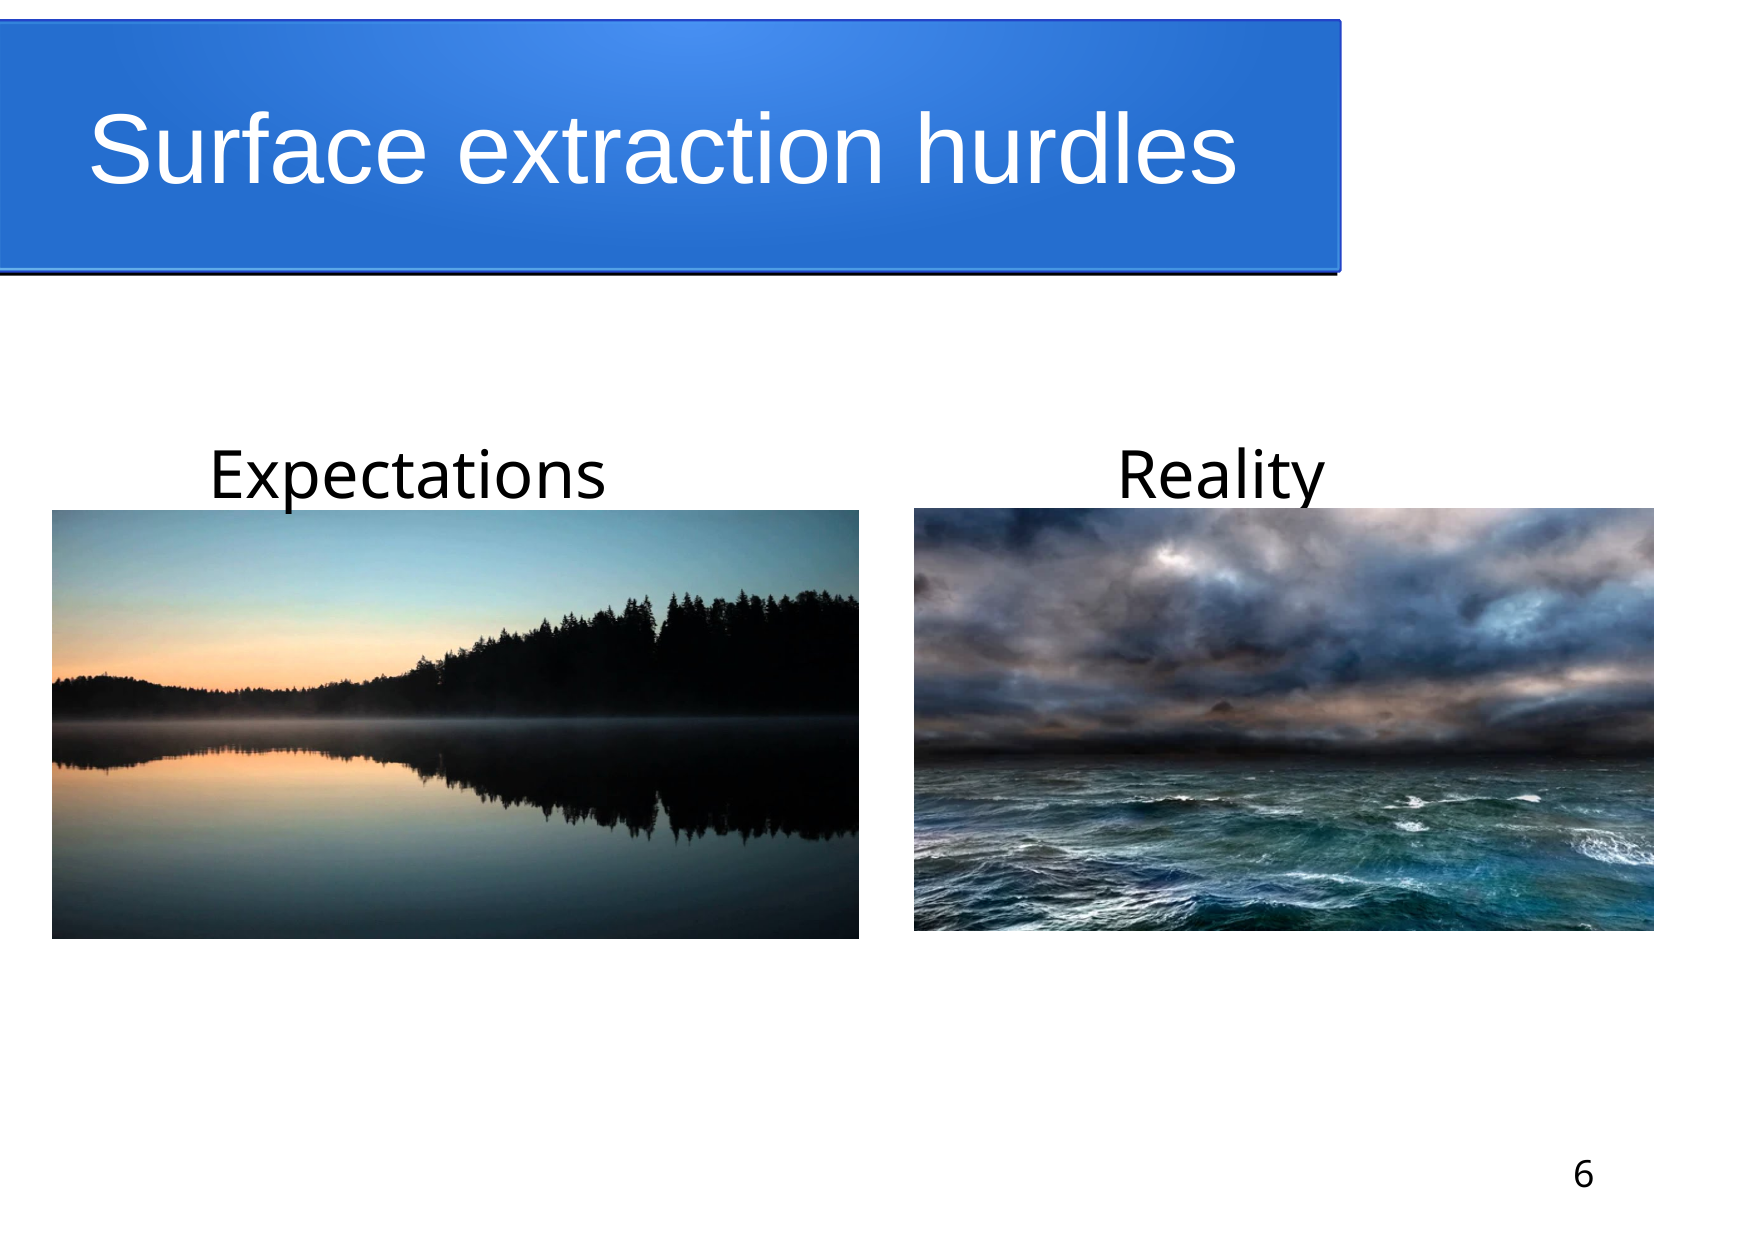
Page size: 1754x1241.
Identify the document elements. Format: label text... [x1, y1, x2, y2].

picture [52, 510, 859, 939]
text_box [1558, 1140, 1754, 1224]
text_box Reality [1101, 419, 1467, 508]
picture [1406, 919, 1415, 925]
picture [914, 508, 1654, 931]
title Surface extraction hurdles [87, 38, 1309, 261]
text_box Expectations [193, 419, 846, 552]
